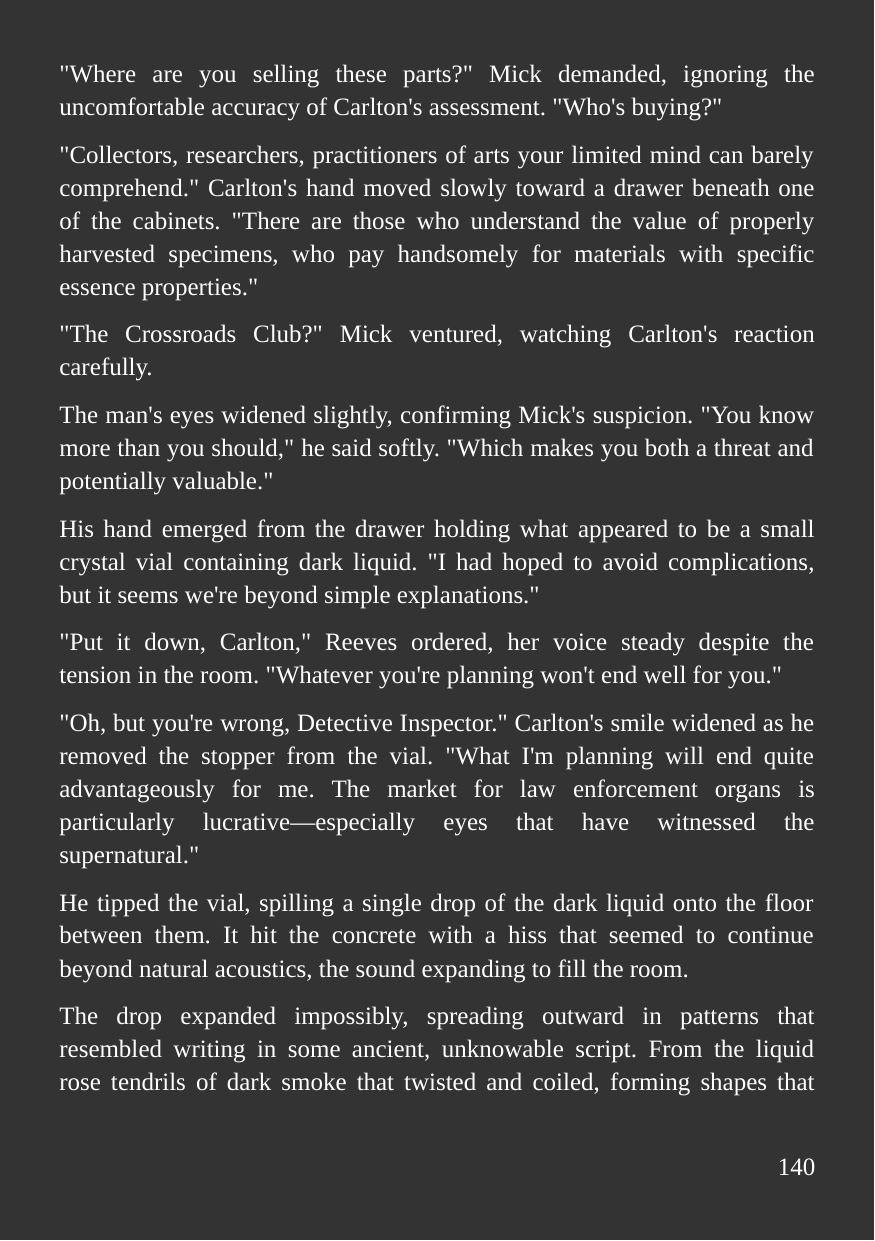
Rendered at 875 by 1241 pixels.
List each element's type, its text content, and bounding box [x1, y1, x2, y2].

text The man's eyes widened slightly, confirming Mick's suspicion. "You know more than you should," he said softly. "Which makes you both a threat and potentially valuable." [59, 400, 815, 495]
text He tipped the vial, spilling a single drop of the dark liquid onto the floor between them. It hit the concrete with a hiss that seemed to continue beyond natural acoustics, the sound expanding to fill the room. [59, 888, 815, 982]
text "Oh, but you're wrong, Detective Inspector." Carlton's smile widened as he removed the stopper from the vial. "What I'm planning will end quite advantageously for me. The market for law enforcement organs is particularly lucrative—especially eyes that have witnessed the supernatural." [59, 708, 815, 869]
text The drop expanded impossibly, spreading outward in patterns that resembled writing in some ancient, unknowable script. From the liquid rose tendrils of dark smoke that twisted and coiled, forming shapes that [59, 1001, 815, 1096]
text "Collectors, researchers, practitioners of arts your limited mind can barely comprehend." Carlton's hand moved slowly toward a drawer beneath one of the cabinets. "There are those who understand the value of properly harvested specimens, who pay handsomely for materials with specific essence properties." [59, 140, 815, 301]
text "The Crossroads Club?" Mick ventured, watching Carlton's reaction carefully. [59, 319, 815, 381]
text "Put it down, Carlton," Reeves ordered, her voice steady despite the tension in the room. "Whatever you're planning won't end well for you." [59, 627, 815, 689]
text "Where are you selling these parts?" Mick demanded, ignoring the uncomfortable accuracy of Carlton's assessment. "Who's buying?" [59, 59, 815, 121]
text His hand emerged from the drawer holding what appeared to be a small crystal vial containing dark liquid. "I had hoped to avoid complications, but it seems we're beyond simple explanations." [59, 514, 815, 608]
